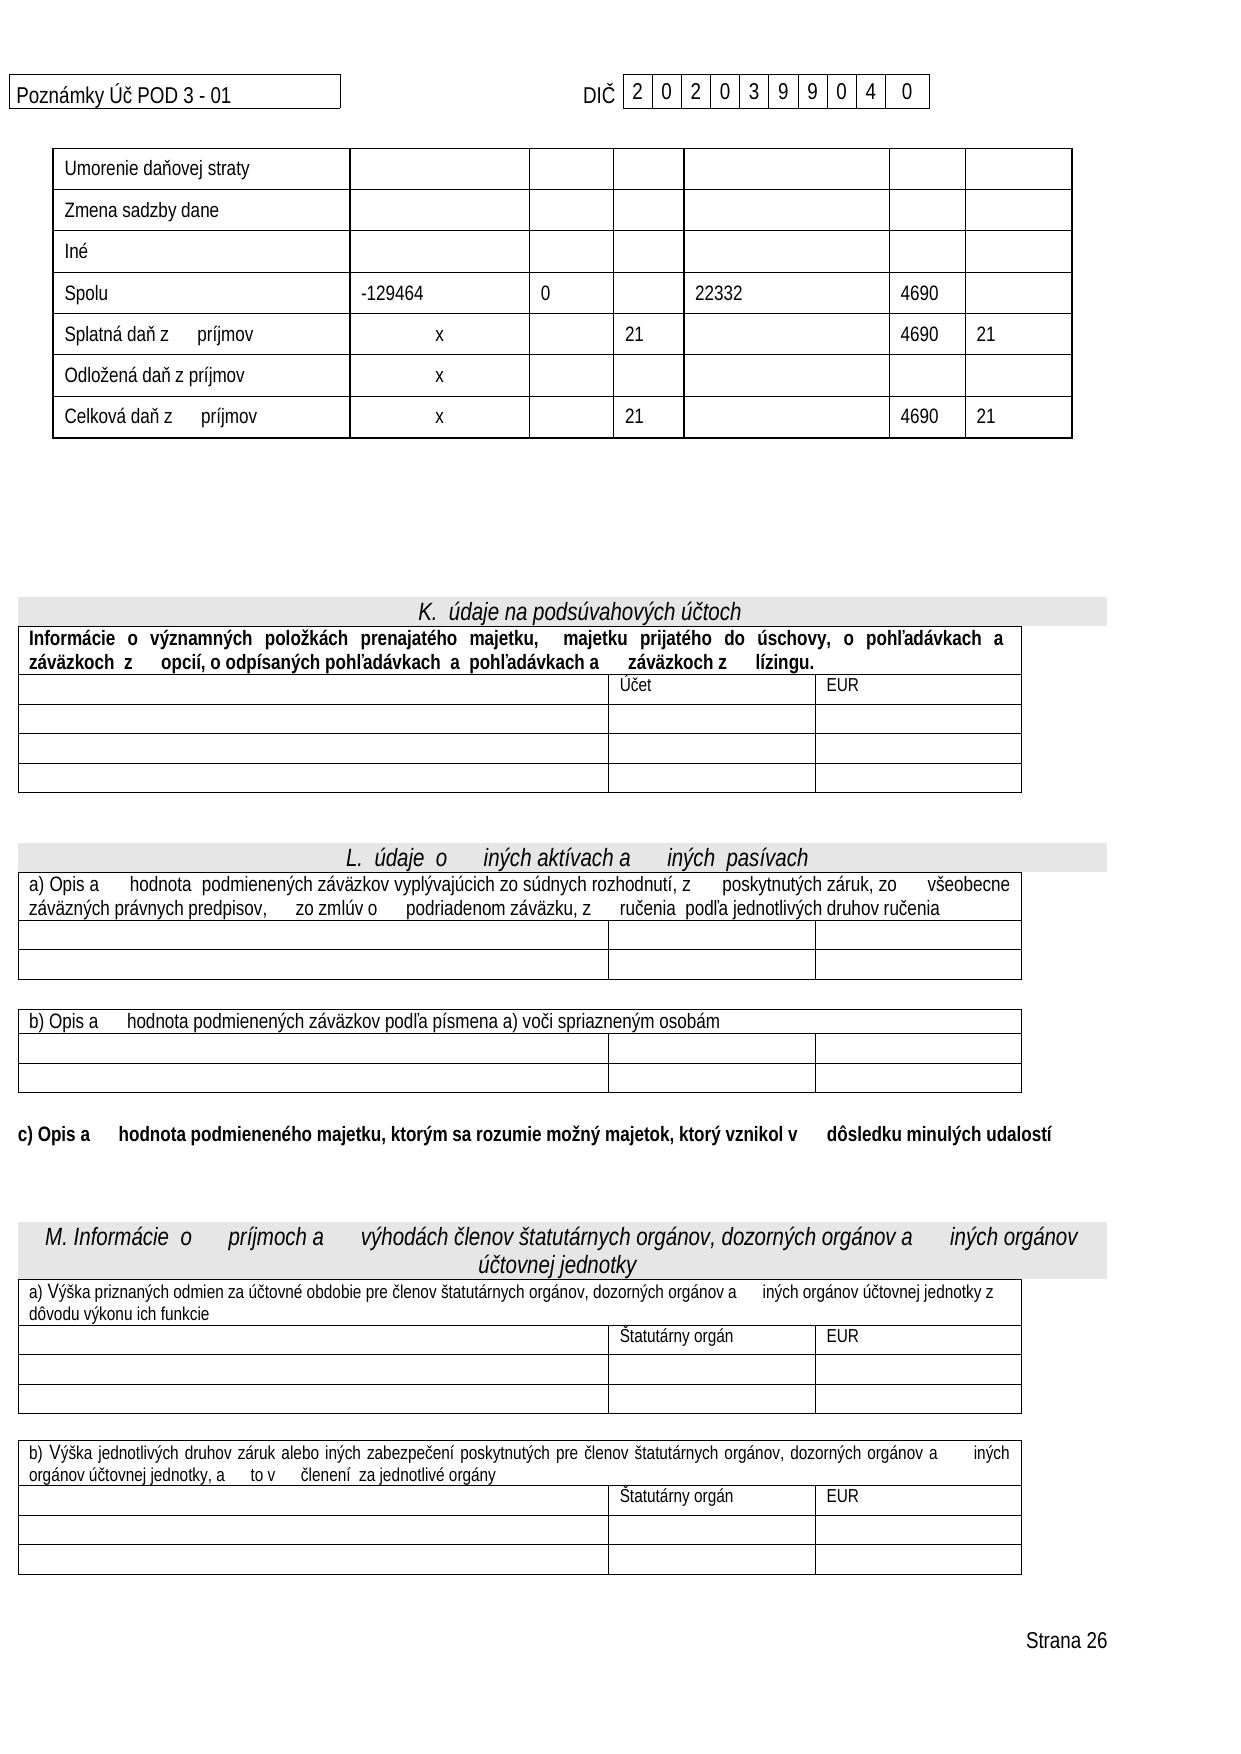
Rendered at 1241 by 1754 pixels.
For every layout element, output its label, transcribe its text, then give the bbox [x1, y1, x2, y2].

table_cell [19, 675, 608, 703]
table_cell x [351, 355, 529, 396]
table_cell [816, 705, 1021, 733]
table_cell [816, 1516, 1021, 1544]
table_cell Zmena sadzby dane [54, 190, 349, 230]
table_cell [685, 397, 889, 437]
text c) Opis a hodnota podmieneného majetku, ktorým sa rozumie možný majetok, ktorý vznikol v dôsledku minulých udalostí [18, 1122, 1107, 1146]
table_cell 4690 [890, 273, 965, 313]
table_cell 21 [614, 397, 683, 437]
table_header Informácie o významných položkách prenajatého majetku, majetku prijatého do úschovy, o pohľadávkach a záväzkoch z opcií, o odpísaných pohľadávkach a pohľadávkach a záväzkoch z lízingu. [19, 627, 1021, 674]
text L. údaje o iných aktívach a iných pasívach [18, 843, 1107, 872]
table_cell [19, 1385, 608, 1413]
table_cell [966, 273, 1071, 313]
table_cell EUR [816, 675, 1021, 703]
table_cell [890, 190, 965, 230]
table_cell Celková daň z príjmov [54, 397, 349, 437]
table_cell [530, 149, 613, 189]
table_cell x [351, 314, 529, 354]
table_cell [609, 1064, 815, 1092]
table_cell [530, 314, 613, 354]
table_cell Účet [609, 675, 815, 703]
table_cell 21 [966, 314, 1071, 354]
table_cell [614, 190, 683, 230]
table_cell [609, 921, 815, 949]
table_cell [816, 764, 1021, 792]
table_cell [19, 1516, 608, 1544]
table_cell [609, 1385, 815, 1413]
table_cell [816, 1355, 1021, 1383]
table_cell Štatutárny orgán [609, 1326, 815, 1354]
table_cell [966, 231, 1071, 272]
table_cell [351, 231, 529, 272]
table_cell [609, 705, 815, 733]
table_header a) Výška priznaných odmien za účtovné obdobie pre členov štatutárnych orgánov, dozorných orgánov a iných orgánov účtovnej jednotky z dôvodu výkonu ich funkcie [19, 1280, 1021, 1324]
table_cell [816, 1545, 1021, 1573]
table_cell [19, 734, 608, 762]
table_cell [685, 355, 889, 396]
table_cell [609, 950, 815, 979]
table_cell [530, 231, 613, 272]
table_header b) Opis a hodnota podmienených záväzkov podľa písmena a) voči spriazneným osobám [19, 1010, 1021, 1033]
table_cell [816, 921, 1021, 949]
table_cell [685, 231, 889, 272]
table_cell [890, 355, 965, 396]
text K. údaje na podsúvahových účtoch [18, 597, 1107, 626]
table_cell [816, 950, 1021, 979]
table_cell [609, 1545, 815, 1573]
table_cell Odložená daň z príjmov [54, 355, 349, 396]
table_cell EUR [816, 1486, 1021, 1514]
table_cell 4690 [890, 397, 965, 437]
table_cell [19, 1064, 608, 1092]
table_cell Spolu [54, 273, 349, 313]
table_cell EUR [816, 1326, 1021, 1354]
table_cell Štatutárny orgán [609, 1486, 815, 1514]
table_cell [685, 314, 889, 354]
table_cell [19, 1545, 608, 1573]
table_cell [685, 149, 889, 189]
table_cell [19, 1355, 608, 1383]
table_cell [351, 190, 529, 230]
table_cell [966, 355, 1071, 396]
table_cell [890, 231, 965, 272]
table_cell [966, 149, 1071, 189]
table_cell [609, 764, 815, 792]
table_cell [530, 190, 613, 230]
table_cell 21 [966, 397, 1071, 437]
table_cell [614, 355, 683, 396]
table_cell [530, 397, 613, 437]
table_cell [966, 190, 1071, 230]
table_cell [816, 1034, 1021, 1062]
table_cell [685, 190, 889, 230]
table_cell 22332 [685, 273, 889, 313]
table_cell 21 [614, 314, 683, 354]
table_header b) Výška jednotlivých druhov záruk alebo iných zabezpečení poskytnutých pre členov štatutárnych orgánov, dozorných orgánov a iných orgánov účtovnej jednotky, a to v členení za jednotlivé orgány [19, 1441, 1021, 1485]
table_cell [890, 149, 965, 189]
table_cell [609, 1034, 815, 1062]
table_cell [816, 1385, 1021, 1413]
table_cell [19, 1034, 608, 1062]
table_cell [19, 1326, 608, 1354]
table_cell Umorenie daňovej straty [54, 149, 349, 189]
table_cell Iné [54, 231, 349, 272]
table_cell -129464 [351, 273, 529, 313]
table_cell x [351, 397, 529, 437]
table_header a) Opis a hodnota podmienených záväzkov vyplývajúcich zo súdnych rozhodnutí, z poskytnutých záruk, zo všeobecne záväzných právnych predpisov, zo zmlúv o podriadenom záväzku, z ručenia podľa jednotlivých druhov ručenia [19, 873, 1021, 920]
table_cell [609, 1355, 815, 1383]
table_cell [609, 734, 815, 762]
table_cell [816, 734, 1021, 762]
table_cell [614, 149, 683, 189]
table_cell [19, 950, 608, 979]
table_cell Splatná daň z príjmov [54, 314, 349, 354]
table_cell 0 [530, 273, 613, 313]
table_cell [530, 355, 613, 396]
table_cell [351, 149, 529, 189]
table_cell [19, 705, 608, 733]
table_cell [609, 1516, 815, 1544]
table_cell [816, 1064, 1021, 1092]
table_cell [614, 231, 683, 272]
table_cell [19, 764, 608, 792]
table_cell 4690 [890, 314, 965, 354]
table_cell [614, 273, 683, 313]
table_cell [19, 921, 608, 949]
table_cell [19, 1486, 608, 1514]
text M. Informácie o príjmoch a výhodách členov štatutárnych orgánov, dozorných orgánov a iných orgánov účtovnej jednotky [18, 1222, 1107, 1279]
